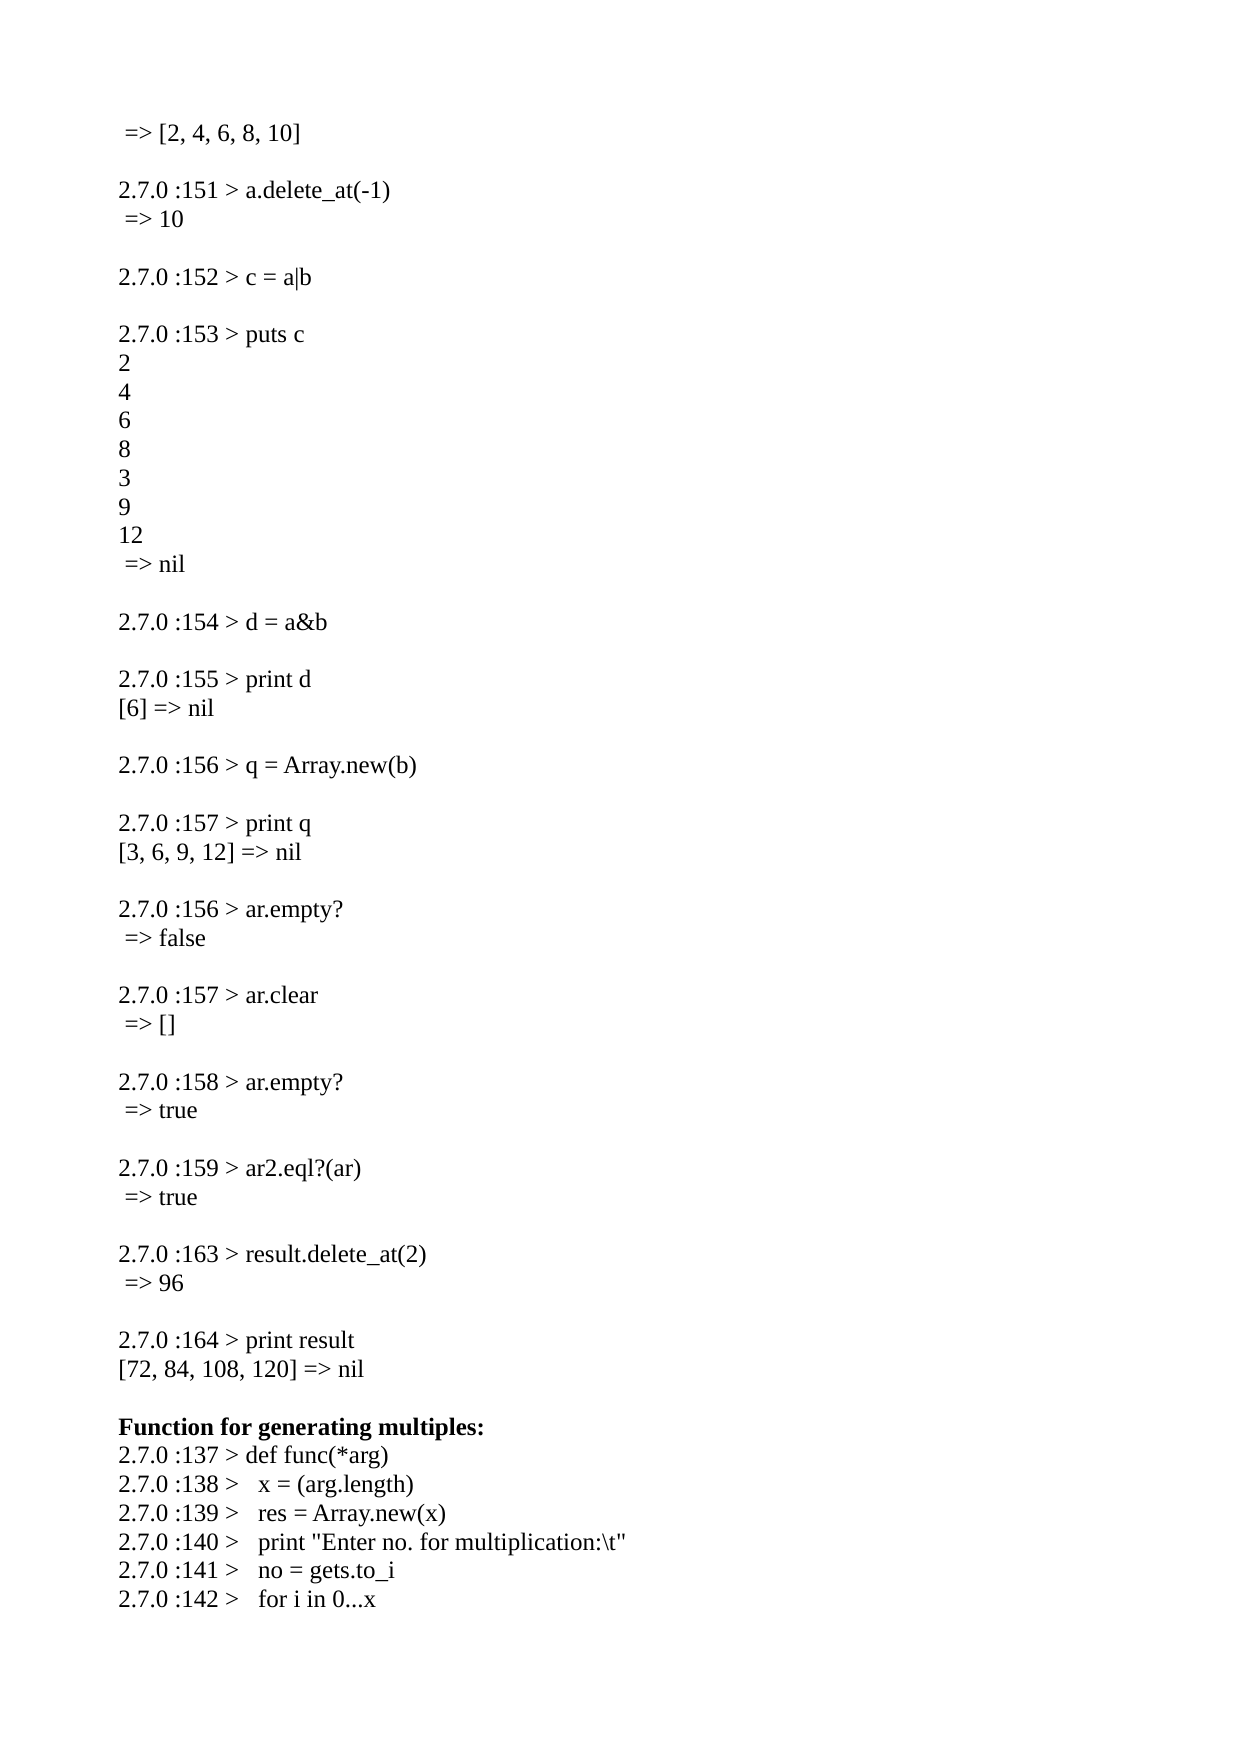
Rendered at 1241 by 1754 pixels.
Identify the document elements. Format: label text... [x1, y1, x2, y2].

text [6] => nil [118, 693, 1122, 722]
text 12 [118, 521, 1122, 549]
text 2.7.0 :151 > a.delete_at(-1) [118, 176, 1122, 204]
text => false [118, 923, 1122, 952]
text 8 [118, 434, 1122, 463]
text 4 [118, 377, 1122, 406]
text 9 [118, 492, 1122, 521]
text 2.7.0 :163 > result.delete_at(2) [118, 1239, 1122, 1268]
text 2.7.0 :138 > x = (arg.length) [118, 1469, 1122, 1498]
text => true [118, 1096, 1122, 1124]
text 2.7.0 :157 > print q [118, 808, 1122, 837]
text [3, 6, 9, 12] => nil [118, 837, 1122, 866]
text 2.7.0 :152 > c = a|b [118, 262, 1122, 291]
text => 96 [118, 1268, 1122, 1297]
text 2.7.0 :159 > ar2.eql?(ar) [118, 1153, 1122, 1182]
text 2.7.0 :153 > puts c [118, 319, 1122, 348]
text 2.7.0 :142 > for i in 0...x [118, 1584, 1122, 1613]
text => [2, 4, 6, 8, 10] [118, 118, 1122, 147]
text 2.7.0 :158 > ar.empty? [118, 1067, 1122, 1096]
text 2.7.0 :155 > print d [118, 664, 1122, 693]
text [72, 84, 108, 120] => nil [118, 1354, 1122, 1383]
text 6 [118, 406, 1122, 434]
text 2.7.0 :157 > ar.clear [118, 981, 1122, 1009]
text 2.7.0 :140 > print "Enter no. for multiplication:\t" [118, 1527, 1122, 1556]
text 2.7.0 :156 > q = Array.new(b) [118, 751, 1122, 779]
text 2.7.0 :156 > ar.empty? [118, 894, 1122, 923]
text 2.7.0 :141 > no = gets.to_i [118, 1556, 1122, 1584]
text => nil [118, 549, 1122, 578]
text => 10 [118, 204, 1122, 233]
text Function for generating multiples: [118, 1412, 1122, 1441]
text => true [118, 1182, 1122, 1211]
text 3 [118, 463, 1122, 492]
text 2.7.0 :137 > def func(*arg) [118, 1441, 1122, 1469]
text 2.7.0 :139 > res = Array.new(x) [118, 1498, 1122, 1527]
text 2.7.0 :164 > print result [118, 1326, 1122, 1354]
text 2.7.0 :154 > d = a&b [118, 607, 1122, 636]
text => [] [118, 1009, 1122, 1038]
text 2 [118, 348, 1122, 377]
